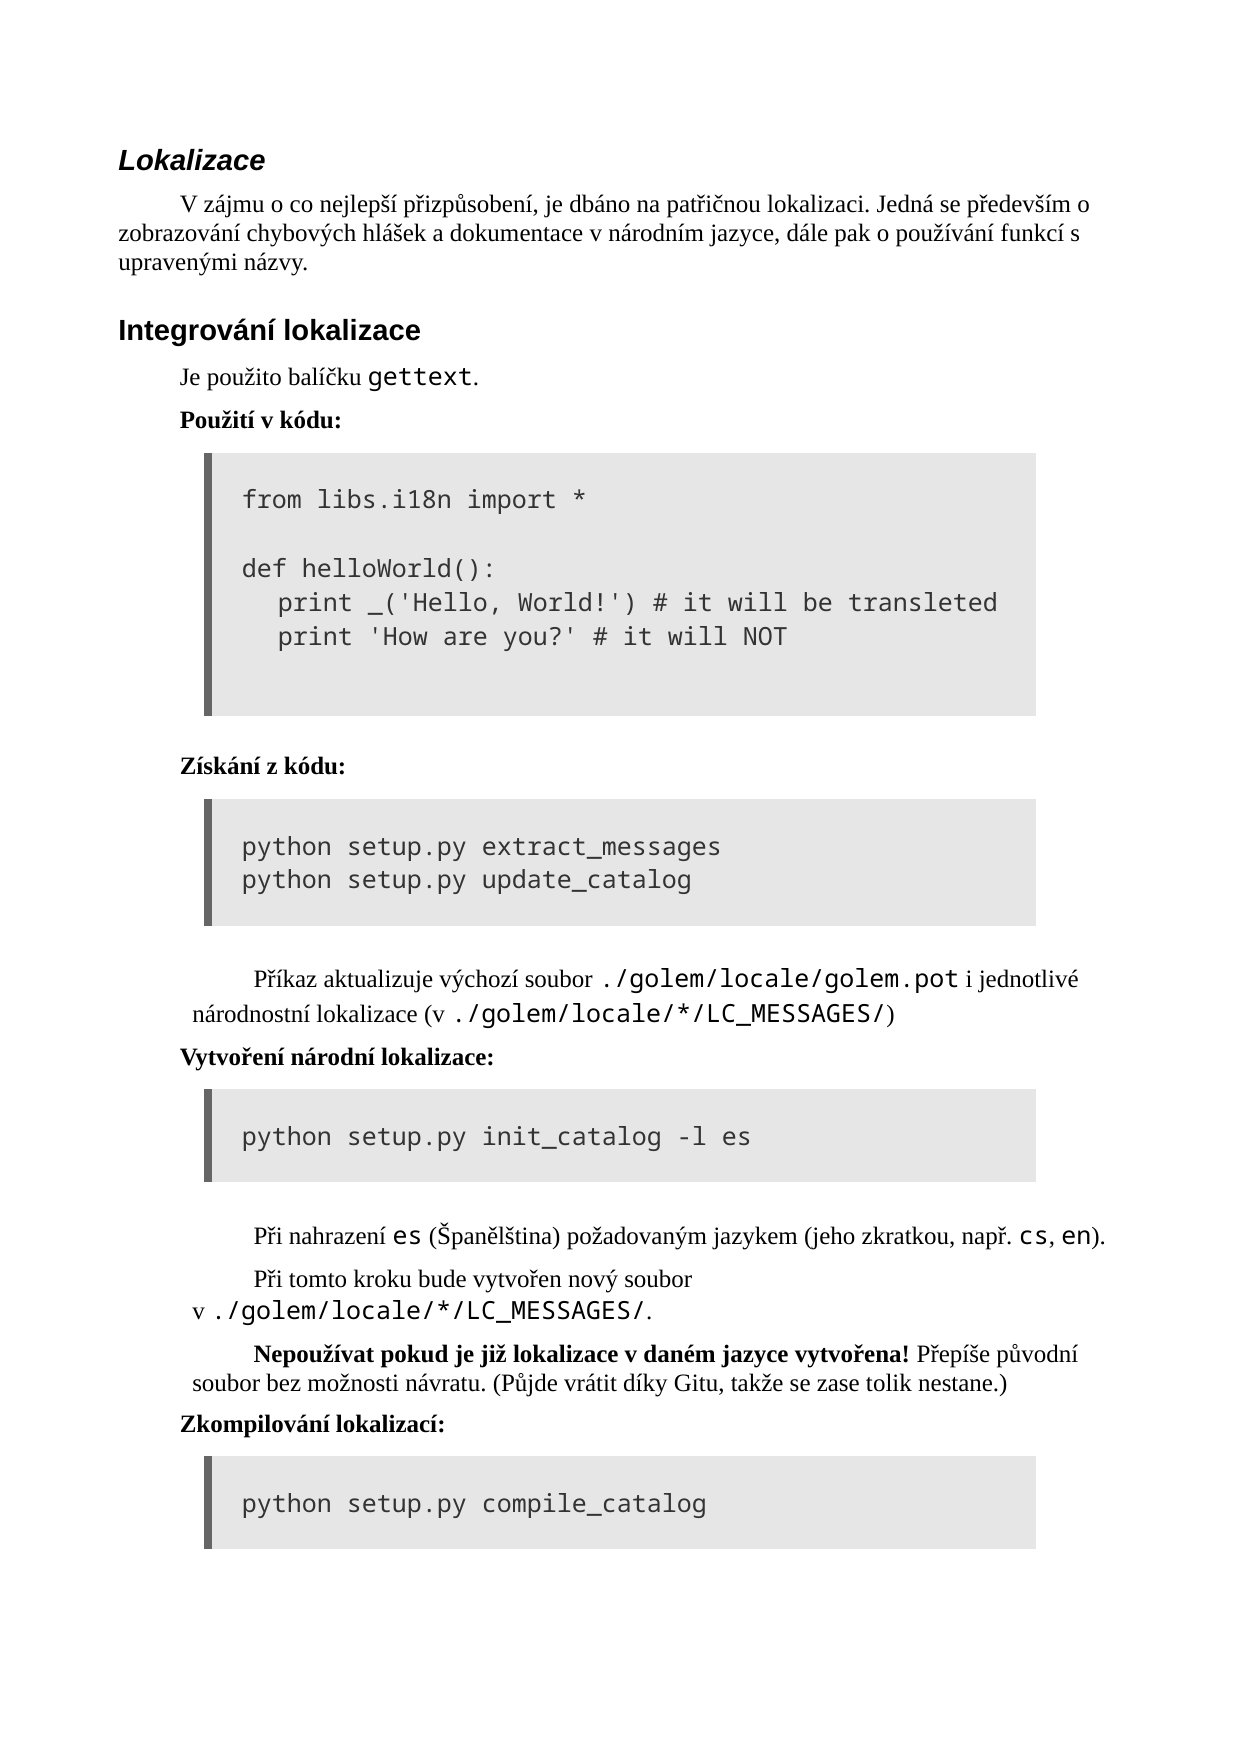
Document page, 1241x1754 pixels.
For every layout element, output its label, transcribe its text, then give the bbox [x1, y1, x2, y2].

text Při nahrazení es (Španělština) požadovaným jazykem (jeho zkratkou, např. cs, en). [192, 1217, 1122, 1251]
text Nepoužívat pokud je již lokalizace v daném jazyce vytvořena! Přepíše původní soubor bez možnosti návratu. (Půjde vrátit díky Gitu, takže se zase tolik nestane.) [192, 1339, 1122, 1397]
text V zájmu o co nejlepší přizpůsobení, je dbáno na patřičnou lokalizaci. Jedná se především o zobrazování chybových hlášek a dokumentace v národním jazyce, dále pak o používání funkcí s upravenými názvy. [118, 189, 1122, 275]
text Zkompilování lokalizací: [118, 1409, 1122, 1438]
text Vytvoření národní lokalizace: [118, 1042, 1122, 1071]
text python setup.py extract_messages python setup.py update_catalog [212, 799, 1036, 926]
text from libs.i18n import * def helloWorld(): print _('Hello, World!') # it will be transleted print 'How are you?' # it will NOT [212, 453, 1036, 716]
subtitle Lokalizace [118, 143, 1122, 177]
subtitle Integrování lokalizace [118, 313, 1122, 346]
text Při tomto kroku bude vytvořen nový soubor v ./golem/locale/*/LC_MESSAGES/. [192, 1264, 1122, 1327]
text Příkaz aktualizuje výchozí soubor ./golem/locale/golem.pot i jednotlivé národnostní lokalizace (v ./golem/locale/*/LC_MESSAGES/) [192, 961, 1122, 1029]
text Získání z kódu: [118, 751, 1122, 780]
text python setup.py compile_catalog [212, 1456, 1036, 1549]
text Je použito balíčku gettext. [118, 359, 1122, 393]
text Použití v kódu: [118, 406, 1122, 434]
text python setup.py init_catalog -l es [212, 1089, 1036, 1182]
